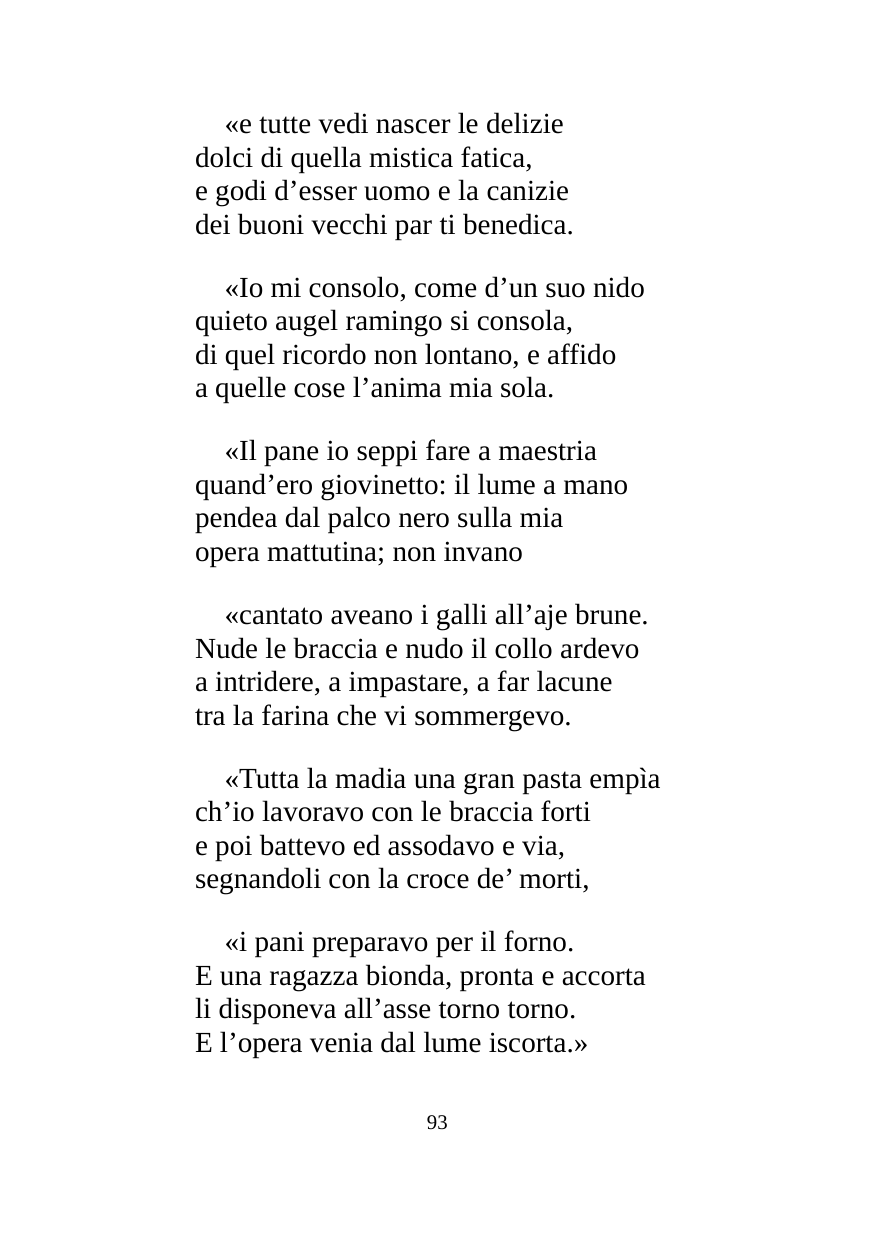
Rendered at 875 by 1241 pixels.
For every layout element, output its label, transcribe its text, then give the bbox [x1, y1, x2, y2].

text «e tutte vedi nascer le delizie dolci di quella mistica fatica, e godi d’esser uomo e la canizie dei buoni vecchi par ti benedica. [195, 106, 768, 240]
text «Io mi consolo, come d’un suo nido quieto augel ramingo si consola, di quel ricordo non lontano, e affido a quelle cose l’anima mia sola. [195, 270, 768, 404]
text «Tutta la madia una gran pasta empìa ch’io lavoravo con le braccia forti e poi battevo ed assodavo e via, segnandoli con la croce de’ morti, [195, 761, 768, 895]
text «Il pane io seppi fare a maestria quand’ero giovinetto: il lume a mano pendea dal palco nero sulla mia opera mattutina; non invano [195, 433, 768, 568]
text «i pani preparavo per il forno. E una ragazza bionda, pronta e accorta li disponeva all’asse torno torno. E l’opera venia dal lume iscorta.» [195, 924, 768, 1059]
text «cantato aveano i galli all’aje brune. Nude le braccia e nudo il collo ardevo a intridere, a impastare, a far lacune tra la farina che vi sommergevo. [195, 597, 768, 731]
